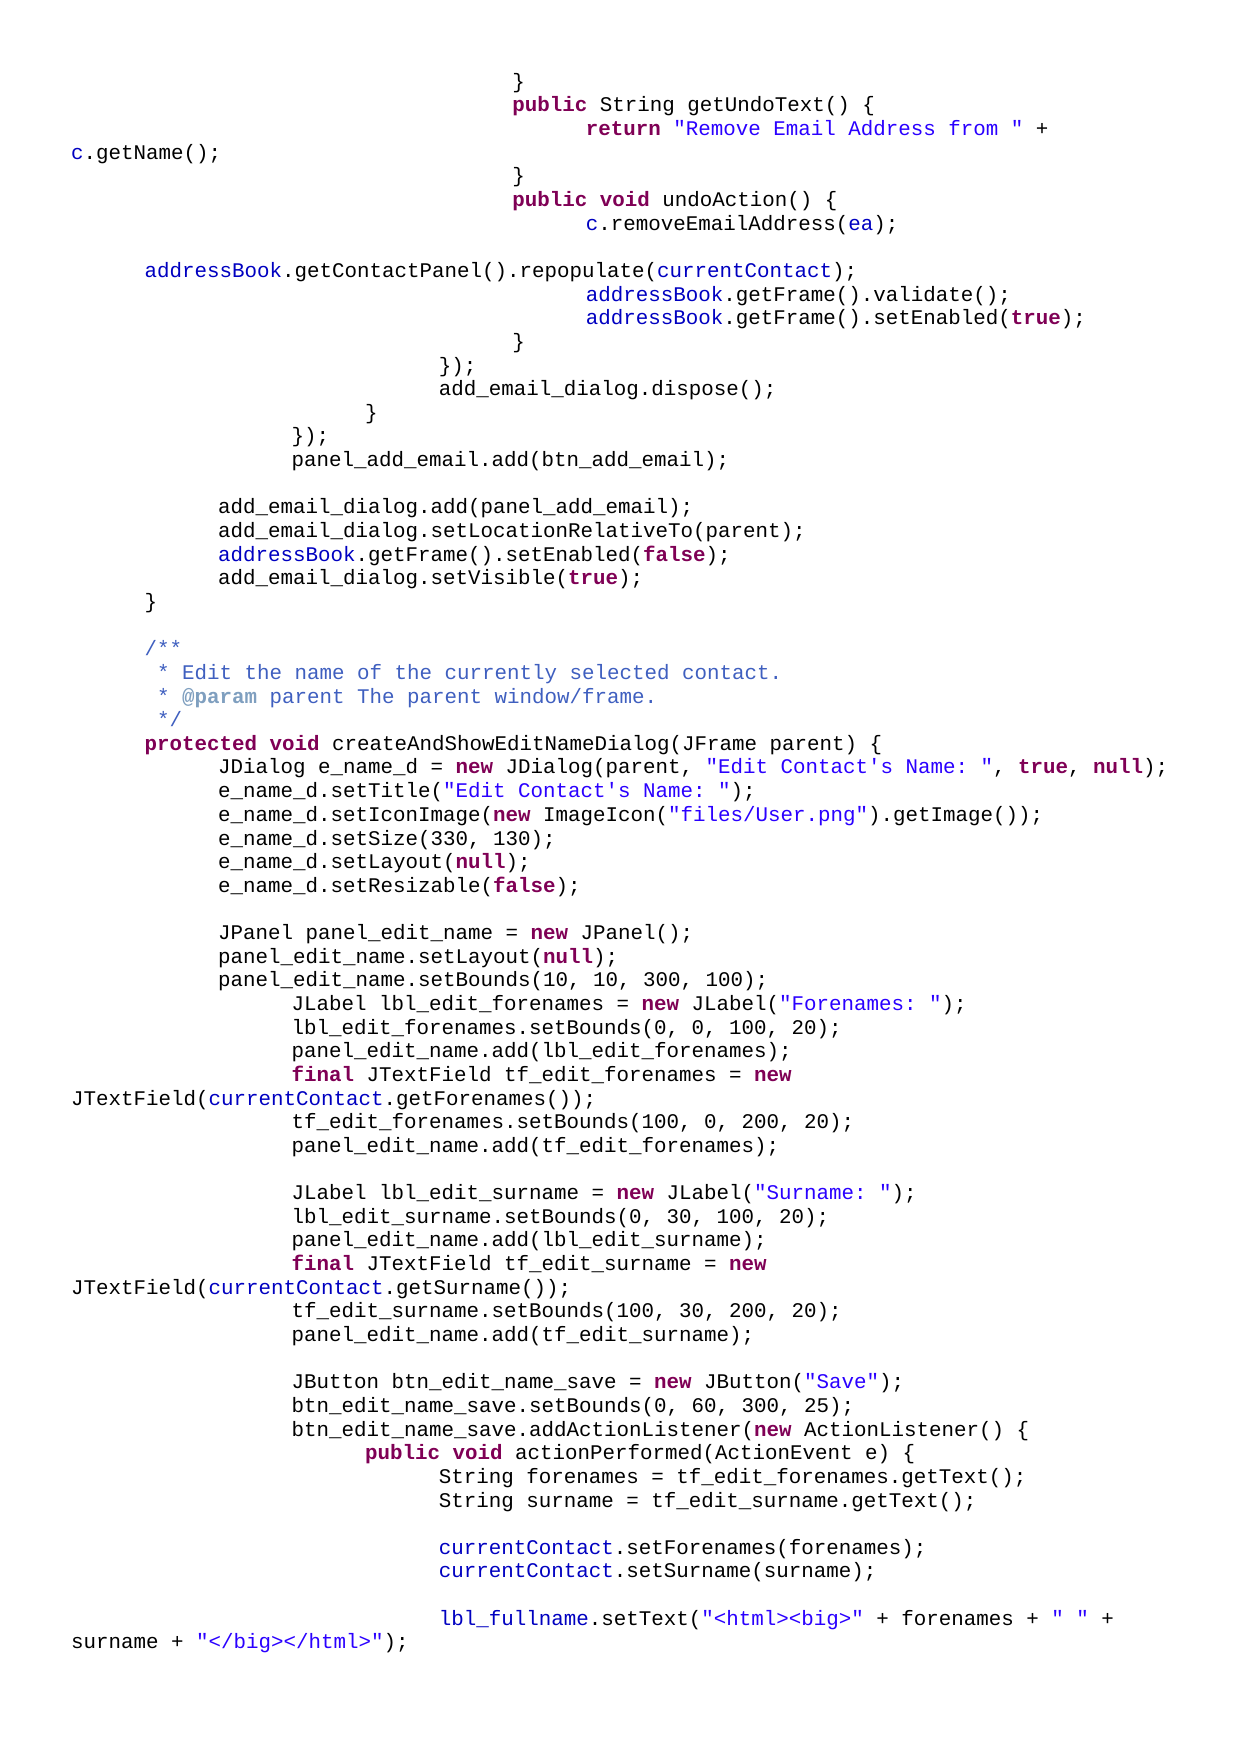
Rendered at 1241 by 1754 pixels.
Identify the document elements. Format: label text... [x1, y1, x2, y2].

text e_name_d.setLayout(null); [71, 851, 1169, 875]
text } [71, 331, 1169, 354]
text addressBook.getFrame().setEnabled(true); [71, 307, 1169, 331]
text tf_edit_forenames.setBounds(100, 0, 200, 20); [71, 1111, 1169, 1135]
text currentContact.setForenames(forenames); [71, 1537, 1169, 1561]
text String forenames = tf_edit_forenames.getText(); [71, 1466, 1169, 1489]
text add_email_dialog.setVisible(true); [71, 567, 1169, 591]
text c.removeEmailAddress(ea); [71, 213, 1169, 236]
text } [71, 165, 1169, 189]
text panel_edit_name.add(tf_edit_forenames); [71, 1135, 1169, 1158]
text btn_edit_name_save.setBounds(0, 60, 300, 25); [71, 1395, 1169, 1419]
text panel_edit_name.add(lbl_edit_forenames); [71, 1040, 1169, 1064]
text panel_edit_name.add(tf_edit_surname); [71, 1324, 1169, 1348]
text currentContact.setSurname(surname); [71, 1561, 1169, 1584]
text panel_edit_name.setBounds(10, 10, 300, 100); [71, 969, 1169, 993]
text e_name_d.setResizable(false); [71, 875, 1169, 898]
text return "Remove Email Address from " + c.getName(); [71, 118, 1169, 165]
text * Edit the name of the currently selected contact. [71, 662, 1169, 686]
text JLabel lbl_edit_surname = new JLabel("Surname: "); [71, 1182, 1169, 1206]
text String surname = tf_edit_surname.getText(); [71, 1489, 1169, 1513]
text final JTextField tf_edit_forenames = new JTextField(currentContact.getForenames()); [71, 1064, 1169, 1111]
text * @param parent The parent window/frame. [71, 686, 1169, 709]
text public void actionPerformed(ActionEvent e) { [71, 1442, 1169, 1466]
text JDialog e_name_d = new JDialog(parent, "Edit Contact's Name: ", true, null); [71, 757, 1169, 780]
text } [71, 402, 1169, 426]
text addressBook.getContactPanel().repopulate(currentContact); [71, 236, 1169, 284]
text panel_edit_name.add(lbl_edit_surname); [71, 1229, 1169, 1253]
text } [71, 71, 1169, 94]
text e_name_d.setSize(330, 130); [71, 827, 1169, 851]
text lbl_fullname.setText("<html><big>" + forenames + " " + surname + "</big></html>"); [71, 1608, 1169, 1655]
text panel_add_email.add(btn_add_email); [71, 449, 1169, 473]
text } [71, 591, 1169, 615]
text JPanel panel_edit_name = new JPanel(); [71, 922, 1169, 946]
text JLabel lbl_edit_forenames = new JLabel("Forenames: "); [71, 993, 1169, 1017]
text panel_edit_name.setLayout(null); [71, 946, 1169, 969]
text addressBook.getFrame().setEnabled(false); [71, 544, 1169, 567]
text protected void createAndShowEditNameDialog(JFrame parent) { [71, 733, 1169, 757]
text btn_edit_name_save.addActionListener(new ActionListener() { [71, 1419, 1169, 1442]
text add_email_dialog.dispose(); [71, 378, 1169, 402]
text }); [71, 426, 1169, 449]
text public void undoAction() { [71, 189, 1169, 213]
text add_email_dialog.setLocationRelativeTo(parent); [71, 520, 1169, 544]
text e_name_d.setIconImage(new ImageIcon("files/User.png").getImage()); [71, 804, 1169, 827]
text public String getUndoText() { [71, 94, 1169, 118]
text /** [71, 638, 1169, 662]
text final JTextField tf_edit_surname = new JTextField(currentContact.getSurname()); [71, 1253, 1169, 1300]
text addressBook.getFrame().validate(); [71, 284, 1169, 307]
text lbl_edit_forenames.setBounds(0, 0, 100, 20); [71, 1017, 1169, 1040]
text lbl_edit_surname.setBounds(0, 30, 100, 20); [71, 1206, 1169, 1229]
text tf_edit_surname.setBounds(100, 30, 200, 20); [71, 1300, 1169, 1324]
text JButton btn_edit_name_save = new JButton("Save"); [71, 1371, 1169, 1395]
text e_name_d.setTitle("Edit Contact's Name: "); [71, 780, 1169, 804]
text */ [71, 709, 1169, 733]
text }); [71, 354, 1169, 378]
text add_email_dialog.add(panel_add_email); [71, 496, 1169, 520]
